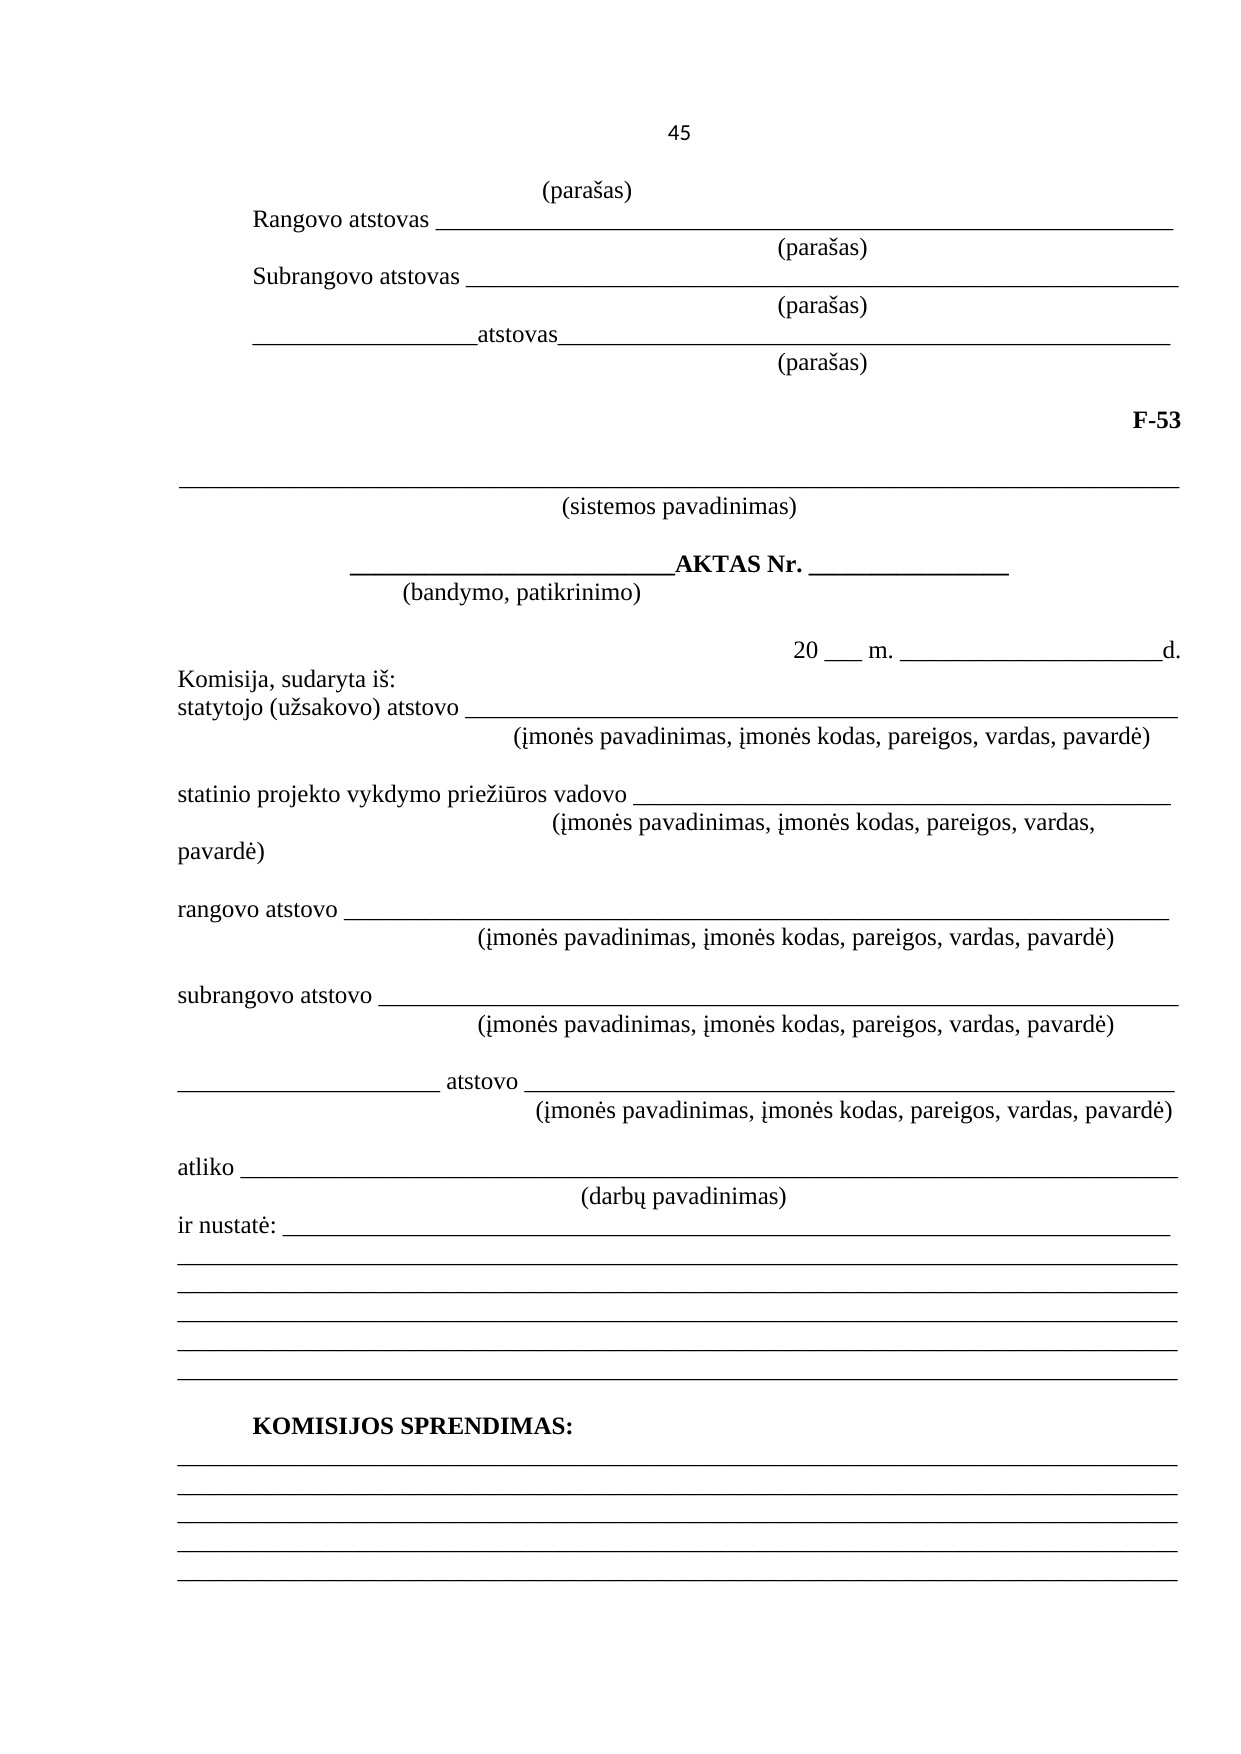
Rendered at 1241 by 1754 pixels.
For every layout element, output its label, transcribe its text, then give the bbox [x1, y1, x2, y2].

text (sistemos pavadinimas) [177, 491, 1181, 520]
text ________________________________________________________________________________ [177, 1526, 1181, 1555]
text ________________________________________________________________________________ [177, 1354, 1181, 1382]
text ________________________________________________________________________________ [177, 1267, 1181, 1296]
text ________________________________________________________________________________ [177, 1325, 1181, 1354]
text (įmonės pavadinimas, įmonės kodas, pareigos, vardas, pavardė) [477, 1095, 1181, 1124]
text Komisija, sudaryta iš: [177, 664, 1181, 692]
text statytojo (užsakovo) atstovo _________________________________________________________ [177, 692, 1181, 721]
text ________________________________________________________________________________ [177, 1497, 1181, 1526]
text ________________________________________________________________________________ [177, 1555, 1181, 1584]
text (darbų pavadinimas) [477, 1181, 1181, 1210]
text (įmonės pavadinimas, įmonės kodas, pareigos, vardas, pavardė) [477, 922, 1181, 951]
text (įmonės pavadinimas, įmonės kodas, pareigos, vardas, pavardė) [177, 721, 1181, 750]
text (parašas) [177, 175, 1181, 204]
text __________________atstovas_________________________________________________ [177, 319, 1181, 347]
text ________________________________________________________________________________ [177, 1296, 1181, 1325]
text (parašas) [777, 347, 1181, 376]
text ________________________________________________________________________________ [177, 462, 1181, 491]
text statinio projekto vykdymo priežiūros vadovo ___________________________________________ [177, 779, 1181, 807]
text subrangovo atstovo ________________________________________________________________ [177, 980, 1181, 1009]
text _____________________ atstovo ____________________________________________________ [177, 1066, 1181, 1095]
text atliko ___________________________________________________________________________ [177, 1152, 1181, 1181]
text __________________________AKTAS Nr. ________________ [177, 549, 1181, 577]
text (įmonės pavadinimas, įmonės kodas, pareigos, vardas, pavardė) [477, 1009, 1181, 1037]
subtitle F-53 [177, 405, 1181, 434]
text (parašas) [777, 232, 1181, 261]
text Rangovo atstovas ___________________________________________________________ [177, 204, 1181, 232]
text (parašas) [777, 290, 1181, 319]
text ________________________________________________________________________________ [177, 1469, 1181, 1497]
text Subrangovo atstovas _________________________________________________________ [177, 261, 1181, 290]
text rangovo atstovo __________________________________________________________________ [177, 894, 1181, 922]
text (bandymo, patikrinimo) [327, 577, 1181, 606]
text (įmonės pavadinimas, įmonės kodas, pareigos, vardas, pavardė) [177, 807, 1181, 865]
text ir nustatė: _______________________________________________________________________ [177, 1210, 1181, 1239]
text ________________________________________________________________________________ [177, 1440, 1181, 1469]
text ________________________________________________________________________________ [177, 1239, 1181, 1267]
text 20 ___ m. _____________________d. [177, 635, 1181, 664]
text KOMISIJOS SPRENDIMAS: [177, 1411, 1181, 1440]
